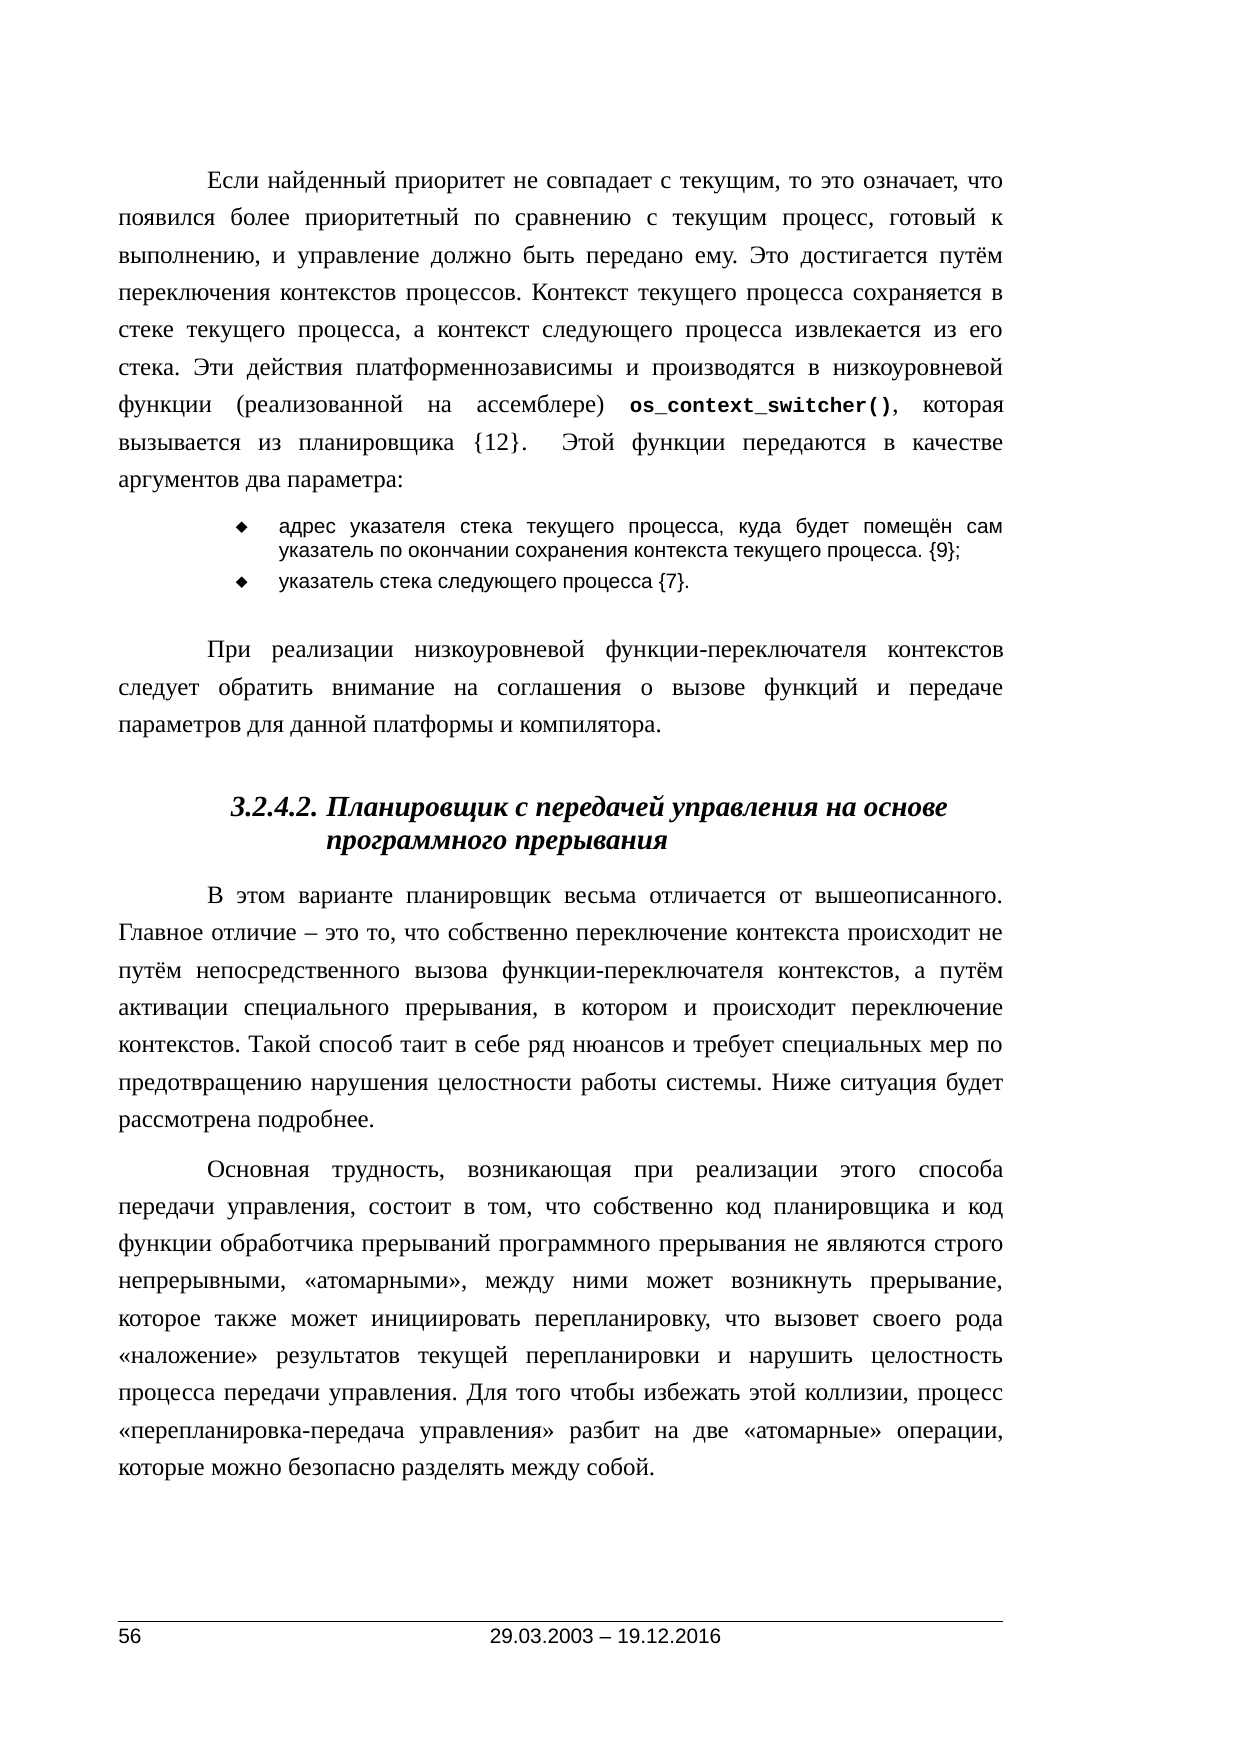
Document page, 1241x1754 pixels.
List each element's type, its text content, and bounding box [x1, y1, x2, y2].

text В этом варианте планировщик весьма отличается от вышеописанного. Главное отличие – это то, что собственно переключение контекста происходит не путём непосредственного вызова функции-переключателя контекстов, а путём активации специального прерывания, в котором и происходит переключение контекстов. Такой способ таит в себе ряд нюансов и требует специальных мер по предотвращению нарушения целостности работы системы. Ниже ситуация будет рассмотрена подробнее. [118, 880, 1004, 1133]
list адрес указателя стека текущего процесса, куда будет помещён сам указатель по окончании сохранения контекста текущего процесса. {9}; [236, 514, 1004, 562]
list указатель стека следующего процесса {7}. [236, 568, 1004, 592]
text При реализации низкоуровневой функции-переключателя контекстов следует обратить внимание на соглашения о вызове функций и передаче параметров для данной платформы и компилятора. [118, 634, 1004, 738]
text Основная трудность, возникающая при реализации этого способа передачи управления, состоит в том, что собственно код планировщика и код функции обработчика прерываний программного прерывания не являются строго непрерывными, «атомарными», между ними может возникнуть прерывание, которое также может инициировать перепланировку, что вызовет своего рода «наложение» результатов текущей перепланировки и нарушить целостность процесса передачи управления. Для того чтобы избежать этой коллизии, процесс «перепланировка-передача управления» разбит на две «атомарные» операции, которые можно безопасно разделять между собой. [118, 1154, 1004, 1481]
subtitle Планировщик с передачей управления на основе программного прерывания [231, 789, 1004, 856]
text Если найденный приоритет не совпадает с текущим, то это означает, что появился более приоритетный по сравнению с текущим процесс, готовый к выполнению, и управление должно быть передано ему. Это достигается путём переключения контекстов процессов. Контекст текущего процесса сохраняется в стеке текущего процесса, а контекст следующего процесса извлекается из его стека. Эти действия платформеннозависимы и производятся в низкоуровневой функции (реализованной на ассемблере) os_context_switcher(), которая вызывается из планировщика {12}. Этой функции передаются в качестве аргументов два параметра: [118, 165, 1004, 493]
